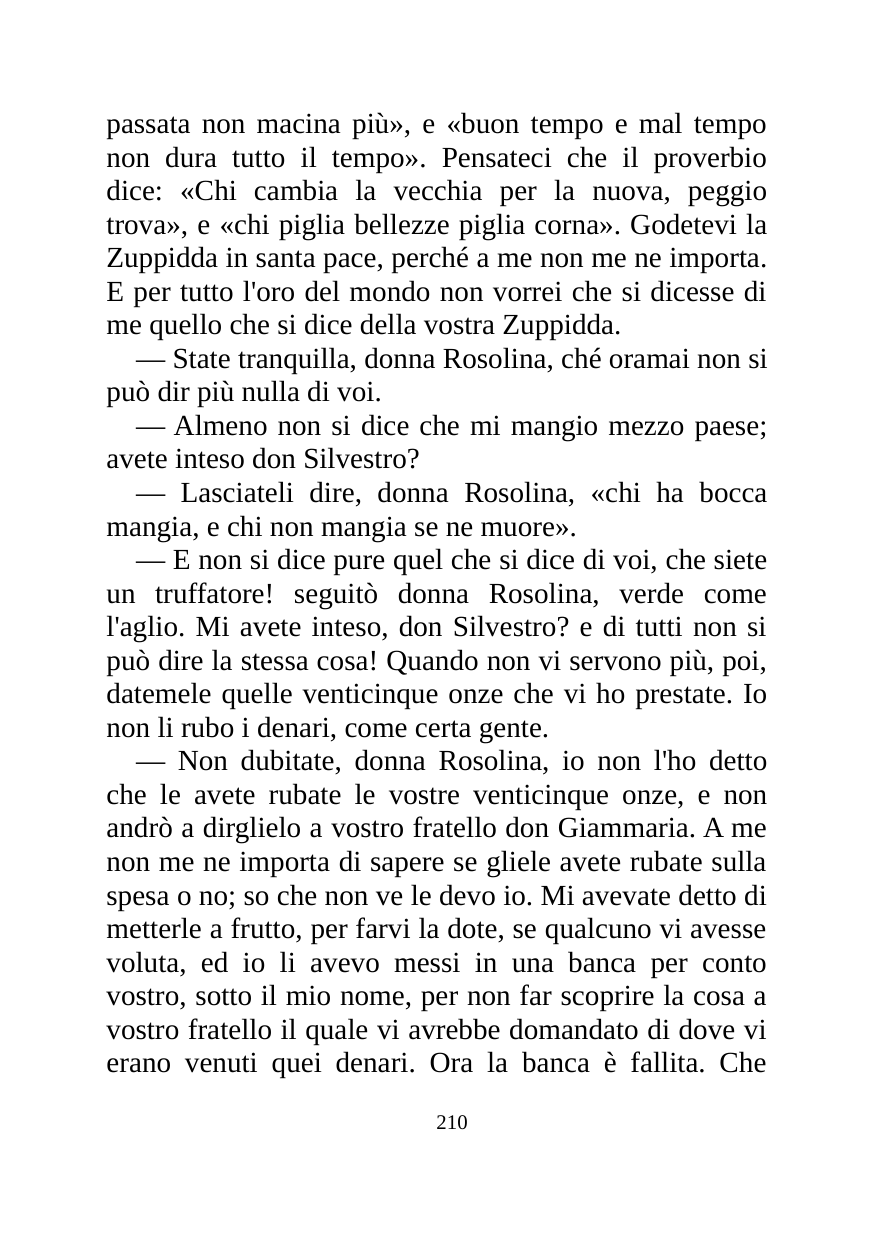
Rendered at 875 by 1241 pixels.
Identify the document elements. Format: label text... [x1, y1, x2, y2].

text — E non si dice pure quel che si dice di voi, che siete un truffatore! seguitò donna Rosolina, verde come l'aglio. Mi avete inteso, don Silvestro? e di tutti non si può dire la stessa cosa! Quando non vi servono più, poi, datemele quelle venticinque onze che vi ho prestate. Io non li rubo i denari, come certa gente. [106, 542, 768, 743]
text — Non dubitate, donna Rosolina, io non l'ho detto che le avete rubate le vostre venticinque onze, e non andrò a dirglielo a vostro fratello don Giammaria. A me non me ne importa di sapere se gliele avete rubate sulla spesa o no; so che non ve le devo io. Mi avevate detto di metterle a frutto, per farvi la dote, se qualcuno vi avesse voluta, ed io li avevo messi in una banca per conto vostro, sotto il mio nome, per non far scoprire la cosa a vostro fratello il quale vi avrebbe domandato di dove vi erano venuti quei denari. Ora la banca è fallita. Che [106, 743, 768, 1079]
text — Lasciateli dire, donna Rosolina, «chi ha bocca mangia, e chi non mangia se ne muore». [106, 475, 768, 542]
text passata non macina più», e «buon tempo e mal tempo non dura tutto il tempo». Pensateci che il proverbio dice: «Chi cambia la vecchia per la nuova, peggio trova», e «chi piglia bellezze piglia corna». Godetevi la Zuppidda in santa pace, perché a me non me ne importa. E per tutto l'oro del mondo non vorrei che si dicesse di me quello che si dice della vostra Zuppidda. [106, 106, 768, 341]
text — State tranquilla, donna Rosolina, ché oramai non si può dir più nulla di voi. [106, 341, 768, 408]
text — Almeno non si dice che mi mangio mezzo paese; avete inteso don Silvestro? [106, 408, 768, 475]
